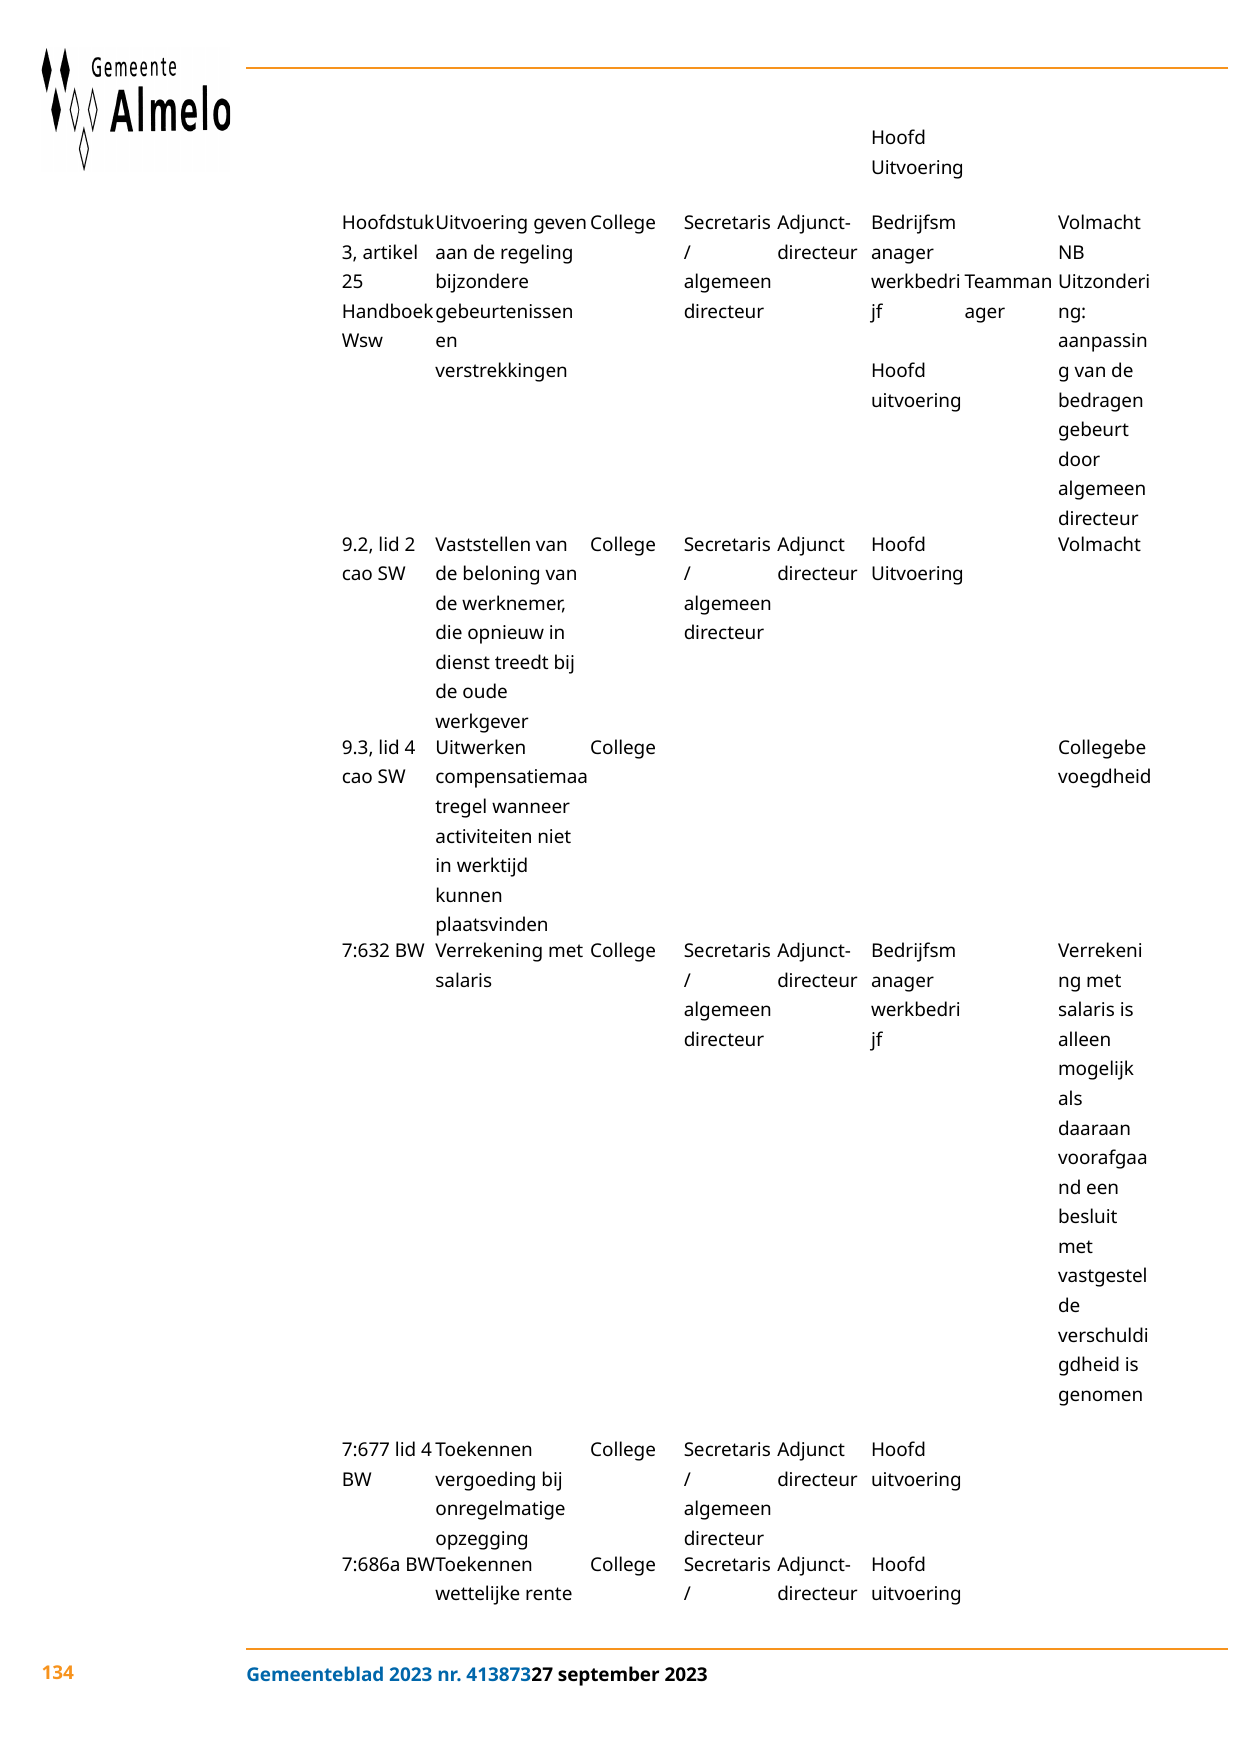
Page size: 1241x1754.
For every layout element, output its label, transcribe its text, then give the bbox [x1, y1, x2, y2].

table_cell [1058, 1551, 1152, 1606]
table_cell [248, 937, 342, 1436]
table_cell [684, 95, 777, 209]
table_cell [248, 734, 342, 937]
table_cell Hoofd uitvoering [871, 1551, 964, 1606]
table_cell [964, 937, 1058, 1436]
table_cell 7:677 lid 4 BW [342, 1436, 435, 1551]
table_cell Volmacht NB Uitzondering: aanpassing van de bedragen gebeurt door algemeen directeur [1058, 209, 1152, 531]
table_cell Adjunct directeur [777, 531, 871, 734]
table_cell Teammanager [964, 209, 1058, 531]
table_cell Collegebevoegdheid [1058, 734, 1152, 937]
table_cell [964, 1551, 1058, 1606]
table_cell [248, 95, 342, 209]
table_cell College [590, 937, 683, 1436]
table_cell Secretaris/ algemeen directeur [684, 209, 777, 531]
table_cell [248, 1436, 342, 1551]
table_cell [964, 734, 1058, 937]
table_cell [964, 531, 1058, 734]
table_cell [684, 734, 777, 937]
table_cell College [590, 734, 683, 937]
table_cell Verrekening met salaris [435, 937, 590, 1436]
table_cell Adjunct-directeur [777, 937, 871, 1436]
table_cell Secretaris/ algemeen directeur [684, 1436, 777, 1551]
table_cell [871, 734, 964, 937]
table_cell Hoofd Uitvoering [871, 95, 964, 209]
table_cell [777, 95, 871, 209]
table_cell [248, 1551, 342, 1606]
table_cell Vaststellen van de beloning van de werknemer, die opnieuw in dienst treedt bij de oude werkgever [435, 531, 590, 734]
table_cell [777, 734, 871, 937]
picture [41, 47, 231, 172]
table_cell College [590, 531, 683, 734]
table_cell Adjunct directeur [777, 1436, 871, 1551]
table_cell [1058, 95, 1152, 209]
table_cell Verrekening met salaris is alleen mogelijk als daaraan voorafgaand een besluit met vastgestelde verschuldigdheid is genomen [1058, 937, 1152, 1436]
table_cell Bedrijfsmanager werkbedrijf Hoofd uitvoering [871, 209, 964, 531]
table_cell Secretaris/ algemeen directeur [684, 937, 777, 1436]
table_cell Bedrijfsmanager werkbedrijf [871, 937, 964, 1436]
table_cell College [590, 209, 683, 531]
table_cell [590, 95, 683, 209]
table_cell [435, 95, 590, 209]
table_cell Secretaris/ [684, 1551, 777, 1606]
table_cell 7:686a BW [342, 1551, 435, 1606]
table_cell 7:632 BW [342, 937, 435, 1436]
table_cell Hoofd uitvoering [871, 1436, 964, 1551]
table_cell 9.2, lid 2 cao SW [342, 531, 435, 734]
table_cell College [590, 1436, 683, 1551]
table_cell 9.3, lid 4 cao SW [342, 734, 435, 937]
table_cell Uitvoering geven aan de regeling bijzondere gebeurtenissen en verstrekkingen [435, 209, 590, 531]
table_cell [964, 1436, 1058, 1551]
table_cell Toekennen vergoeding bij onregelmatige opzegging [435, 1436, 590, 1551]
table_cell Volmacht [1058, 531, 1152, 734]
table_cell Hoofd Uitvoering [871, 531, 964, 734]
table_cell [342, 95, 435, 209]
table_cell Adjunct-directeur [777, 1551, 871, 1606]
table_cell [964, 95, 1058, 209]
table_cell Hoofdstuk 3, artikel 25 Handboek Wsw [342, 209, 435, 531]
table_cell Toekennen wettelijke rente [435, 1551, 590, 1606]
table_cell [248, 209, 342, 531]
table_cell Adjunct-directeur [777, 209, 871, 531]
table_cell [1058, 1436, 1152, 1551]
table_cell College [590, 1551, 683, 1606]
table_cell [248, 531, 342, 734]
table_cell Uitwerken compensatiemaatregel wanneer activiteiten niet in werktijd kunnen plaatsvinden [435, 734, 590, 937]
table_cell Secretaris/ algemeen directeur [684, 531, 777, 734]
